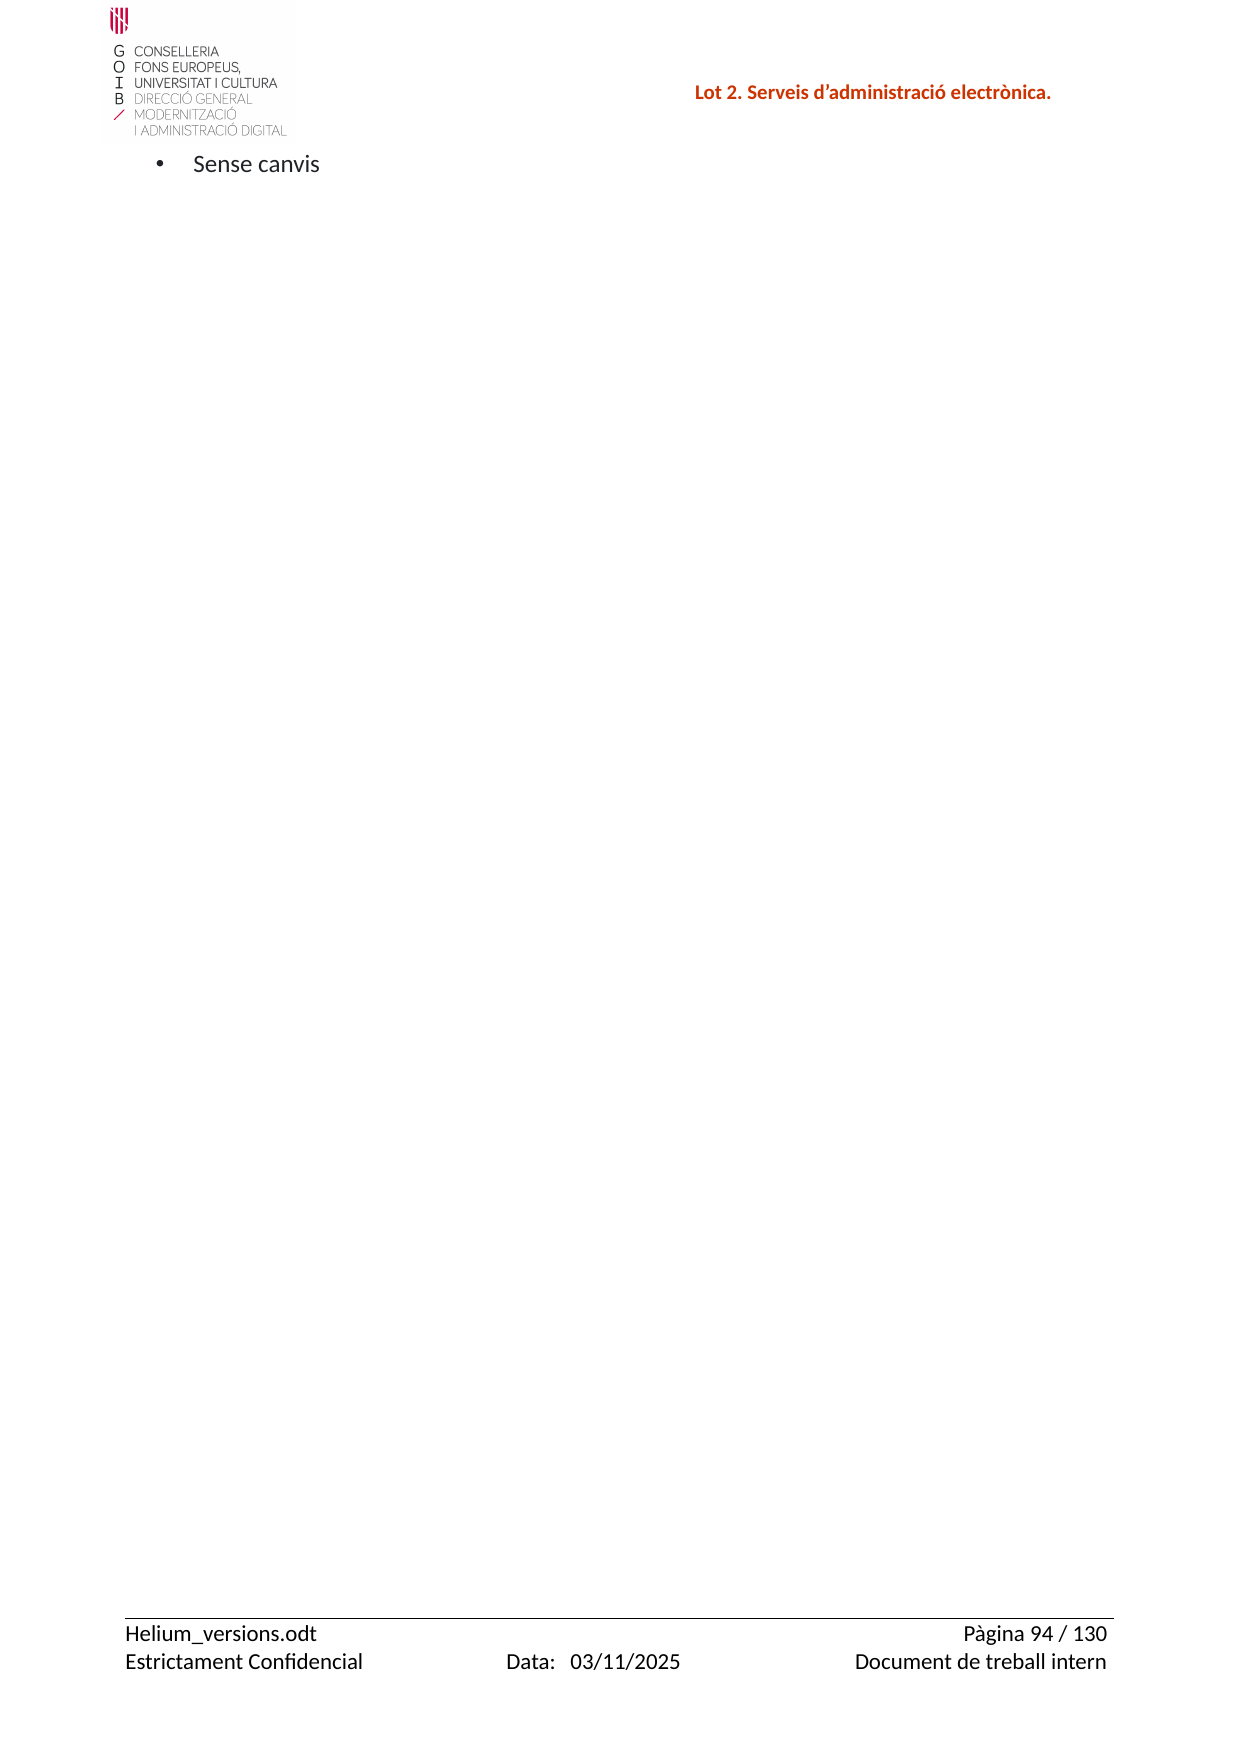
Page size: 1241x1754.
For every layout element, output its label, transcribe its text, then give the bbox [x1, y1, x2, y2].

list Sense canvis [156, 148, 1122, 178]
picture [100, 0, 297, 144]
